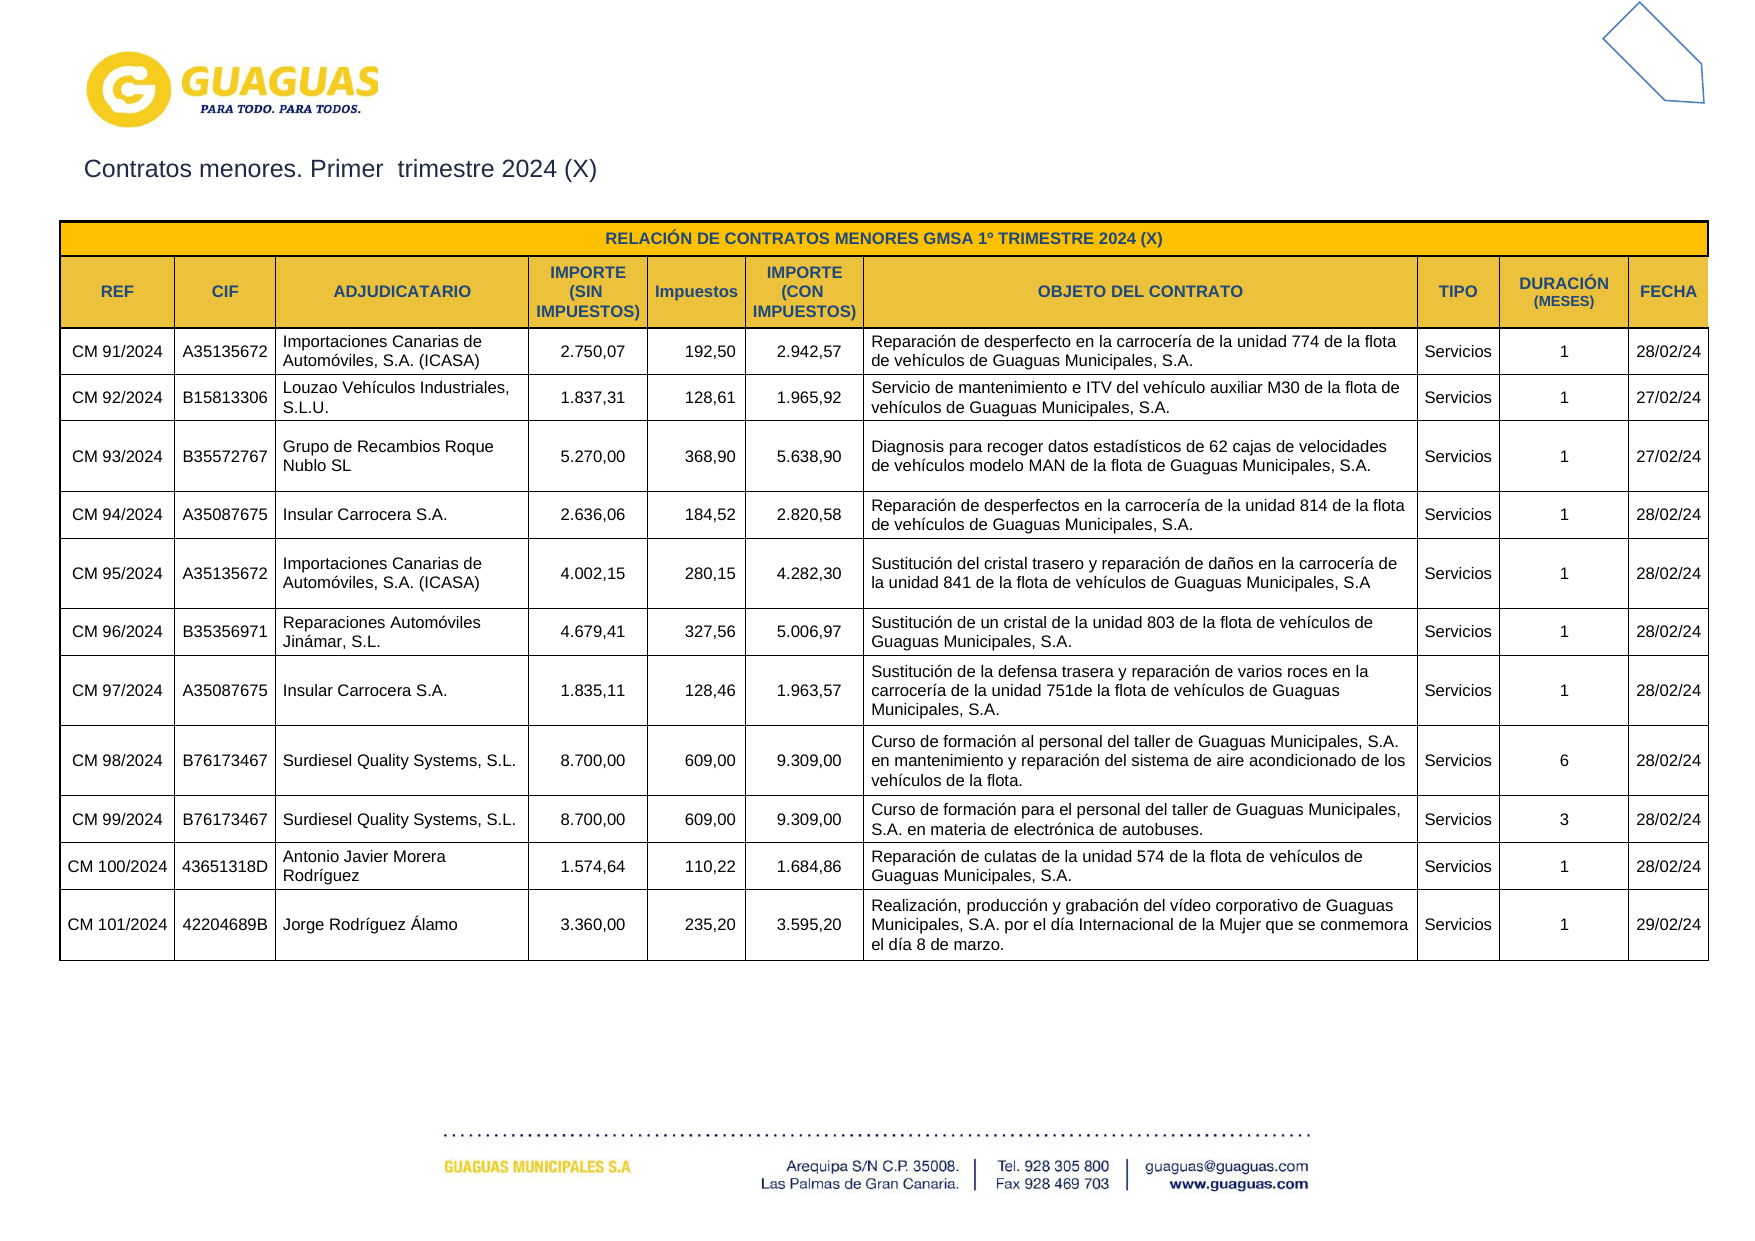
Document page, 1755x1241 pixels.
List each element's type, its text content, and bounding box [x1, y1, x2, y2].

table_cell 29/02/24 [1629, 890, 1708, 959]
table_cell B35572767 [175, 421, 275, 491]
table_cell 1 [1500, 656, 1628, 725]
table_cell 9.309,00 [746, 726, 863, 795]
table_cell CM 95/2024 [61, 539, 174, 608]
table_cell Servicios [1418, 375, 1499, 420]
table_cell Servicios [1418, 421, 1499, 491]
table_cell B76173467 [175, 796, 275, 842]
table_cell 5.006,97 [746, 609, 863, 655]
table_cell 1 [1500, 375, 1628, 420]
table_cell DURACIÓN (MESES) [1500, 257, 1628, 327]
table_cell 110,22 [648, 843, 745, 889]
table_cell Servicios [1418, 656, 1499, 725]
table_cell 128,61 [648, 375, 745, 420]
table_cell Servicios [1418, 329, 1499, 373]
table_cell CM 99/2024 [61, 796, 174, 842]
table_cell 1 [1500, 492, 1628, 538]
table_cell CM 91/2024 [61, 329, 174, 373]
table_cell 4.282,30 [746, 539, 863, 608]
table_cell CM 100/2024 [61, 843, 174, 889]
table_cell 28/02/24 [1629, 492, 1708, 538]
table_cell Grupo de Recambios Roque Nublo SL [276, 421, 528, 491]
table_cell 235,20 [648, 890, 745, 959]
table_cell Reparación de culatas de la unidad 574 de la flota de vehículos de Guaguas Municipales, S.A. [864, 843, 1417, 889]
table_cell 1 [1500, 329, 1628, 373]
table_cell 3.595,20 [746, 890, 863, 959]
table_cell 8.700,00 [529, 726, 647, 795]
table_cell Sustitución de un cristal de la unidad 803 de la flota de vehículos de Guaguas Municipales, S.A. [864, 609, 1417, 655]
table_cell CM 97/2024 [61, 656, 174, 725]
table_cell 27/02/24 [1629, 421, 1708, 491]
table_cell CM 94/2024 [61, 492, 174, 538]
table_cell IMPORTE (CON IMPUESTOS) [746, 257, 863, 327]
table_cell B35356971 [175, 609, 275, 655]
table_cell 1 [1500, 421, 1628, 491]
table_cell A35087675 [175, 492, 275, 538]
table_cell 28/02/24 [1629, 329, 1708, 373]
table_cell Reparación de desperfectos en la carrocería de la unidad 814 de la flota de vehículos de Guaguas Municipales, S.A. [864, 492, 1417, 538]
table_cell Surdiesel Quality Systems, S.L. [276, 796, 528, 842]
table_cell 1.837,31 [529, 375, 647, 420]
table_cell CM 93/2024 [61, 421, 174, 491]
table_cell Curso de formación al personal del taller de Guaguas Municipales, S.A. en mantenimiento y reparación del sistema de aire acondicionado de los vehículos de la flota. [864, 726, 1417, 795]
table_cell 1.835,11 [529, 656, 647, 725]
table_cell 2.636,06 [529, 492, 647, 538]
table_cell 27/02/24 [1629, 375, 1708, 420]
table_cell 327,56 [648, 609, 745, 655]
table_cell Importaciones Canarias de Automóviles, S.A. (ICASA) [276, 539, 528, 608]
table_cell Servicios [1418, 492, 1499, 538]
table_cell 5.638,90 [746, 421, 863, 491]
text Contratos menores. Primer trimestre 2024 (X) [84, 154, 1694, 183]
table_cell 43651318D [175, 843, 275, 889]
table_cell Insular Carrocera S.A. [276, 656, 528, 725]
table_cell TIPO [1418, 257, 1499, 327]
table_cell 4.679,41 [529, 609, 647, 655]
table_cell 28/02/24 [1629, 796, 1708, 842]
table_cell Insular Carrocera S.A. [276, 492, 528, 538]
table_cell 609,00 [648, 796, 745, 842]
table_cell A35087675 [175, 656, 275, 725]
table_cell 1.963,57 [746, 656, 863, 725]
table_cell Reparaciones Automóviles Jinámar, S.L. [276, 609, 528, 655]
table_cell Realización, producción y grabación del vídeo corporativo de Guaguas Municipales, S.A. por el día Internacional de la Mujer que se conmemora el día 8 de marzo. [864, 890, 1417, 959]
table_cell Antonio Javier Morera Rodríguez [276, 843, 528, 889]
table_cell Servicios [1418, 796, 1499, 842]
table_cell 4.002,15 [529, 539, 647, 608]
table_cell 1 [1500, 539, 1628, 608]
table_cell 2.942,57 [746, 329, 863, 373]
table_cell Louzao Vehículos Industriales, S.L.U. [276, 375, 528, 420]
table_cell 1.965,92 [746, 375, 863, 420]
table_cell 1.684,86 [746, 843, 863, 889]
table_cell 28/02/24 [1629, 726, 1708, 795]
table_cell Impuestos [648, 257, 745, 327]
table_cell CM 98/2024 [61, 726, 174, 795]
table_cell 1.574,64 [529, 843, 647, 889]
table_cell 3.360,00 [529, 890, 647, 959]
table_cell 1 [1500, 843, 1628, 889]
table_cell Servicios [1418, 539, 1499, 608]
table_cell Surdiesel Quality Systems, S.L. [276, 726, 528, 795]
table_cell Curso de formación para el personal del taller de Guaguas Municipales, S.A. en materia de electrónica de autobuses. [864, 796, 1417, 842]
table_cell 280,15 [648, 539, 745, 608]
table_cell 368,90 [648, 421, 745, 491]
table_cell OBJETO DEL CONTRATO [864, 257, 1417, 327]
table_cell 8.700,00 [529, 796, 647, 842]
table_cell CIF [175, 257, 275, 327]
table_cell 28/02/24 [1629, 656, 1708, 725]
picture [86, 51, 378, 128]
table_cell REF [61, 257, 174, 327]
table_cell IMPORTE (SIN IMPUESTOS) [529, 257, 647, 327]
table_cell 609,00 [648, 726, 745, 795]
table_header RELACIÓN DE CONTRATOS MENORES GMSA 1º TRIMESTRE 2024 (X) [61, 223, 1707, 255]
table_cell 28/02/24 [1629, 609, 1708, 655]
table_cell 9.309,00 [746, 796, 863, 842]
table_cell Jorge Rodríguez Álamo [276, 890, 528, 959]
table_cell Servicio de mantenimiento e ITV del vehículo auxiliar M30 de la flota de vehículos de Guaguas Municipales, S.A. [864, 375, 1417, 420]
table_cell Servicios [1418, 843, 1499, 889]
table_cell A35135672 [175, 539, 275, 608]
table_cell 28/02/24 [1629, 539, 1708, 608]
table_cell 28/02/24 [1629, 843, 1708, 889]
table_cell Servicios [1418, 609, 1499, 655]
table_cell 192,50 [648, 329, 745, 373]
table_cell ADJUDICATARIO [276, 257, 528, 327]
table_cell 1 [1500, 890, 1628, 959]
table_cell Servicios [1418, 726, 1499, 795]
table_cell Sustitución del cristal trasero y reparación de daños en la carrocería de la unidad 841 de la flota de vehículos de Guaguas Municipales, S.A [864, 539, 1417, 608]
table_cell 6 [1500, 726, 1628, 795]
table_cell A35135672 [175, 329, 275, 373]
table_cell Sustitución de la defensa trasera y reparación de varios roces en la carrocería de la unidad 751de la flota de vehículos de Guaguas Municipales, S.A. [864, 656, 1417, 725]
table_cell 2.750,07 [529, 329, 647, 373]
table_cell Importaciones Canarias de Automóviles, S.A. (ICASA) [276, 329, 528, 373]
table_cell CM 92/2024 [61, 375, 174, 420]
table_cell B15813306 [175, 375, 275, 420]
table_cell FECHA [1629, 257, 1708, 327]
table_cell 42204689B [175, 890, 275, 959]
table_cell 128,46 [648, 656, 745, 725]
table_cell B76173467 [175, 726, 275, 795]
table_cell CM 96/2024 [61, 609, 174, 655]
table_cell 3 [1500, 796, 1628, 842]
table_cell Servicios [1418, 890, 1499, 959]
table_cell 1 [1500, 609, 1628, 655]
table_cell 5.270,00 [529, 421, 647, 491]
picture [443, 1134, 1311, 1194]
table_cell 184,52 [648, 492, 745, 538]
table_cell 2.820,58 [746, 492, 863, 538]
table_cell CM 101/2024 [61, 890, 174, 959]
table_cell Diagnosis para recoger datos estadísticos de 62 cajas de velocidades de vehículos modelo MAN de la flota de Guaguas Municipales, S.A. [864, 421, 1417, 491]
table_cell Reparación de desperfecto en la carrocería de la unidad 774 de la flota de vehículos de Guaguas Municipales, S.A. [864, 329, 1417, 373]
